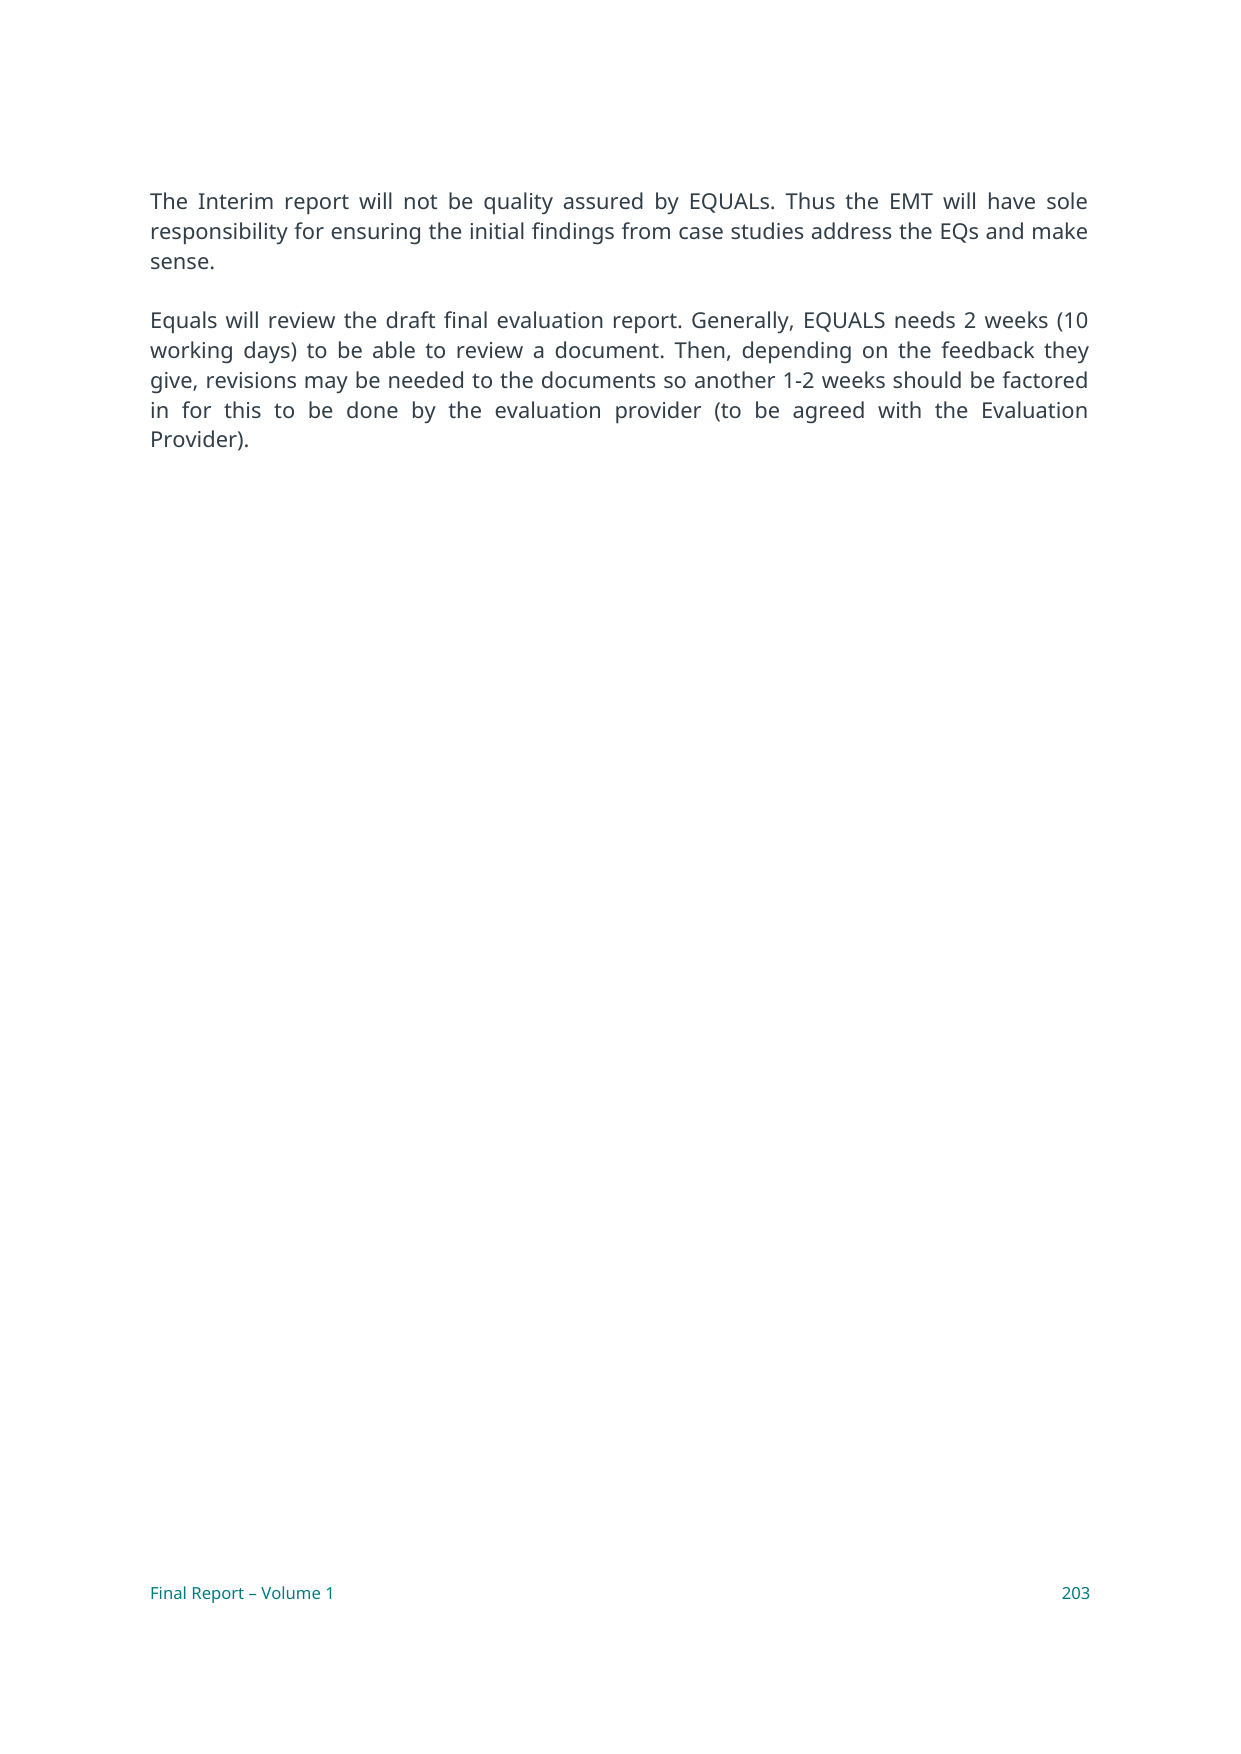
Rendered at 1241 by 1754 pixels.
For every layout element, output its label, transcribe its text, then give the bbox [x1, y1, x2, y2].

text Equals will review the draft final evaluation report. Generally, EQUALS needs 2 weeks (10 working days) to be able to review a document. Then, depending on the feedback they give, revisions may be needed to the documents so another 1-2 weeks should be factored in for this to be done by the evaluation provider (to be agreed with the Evaluation Provider). [150, 305, 1090, 454]
text The Interim report will not be quality assured by EQUALs. Thus the EMT will have sole responsibility for ensuring the initial findings from case studies address the EQs and make sense. [150, 186, 1090, 275]
